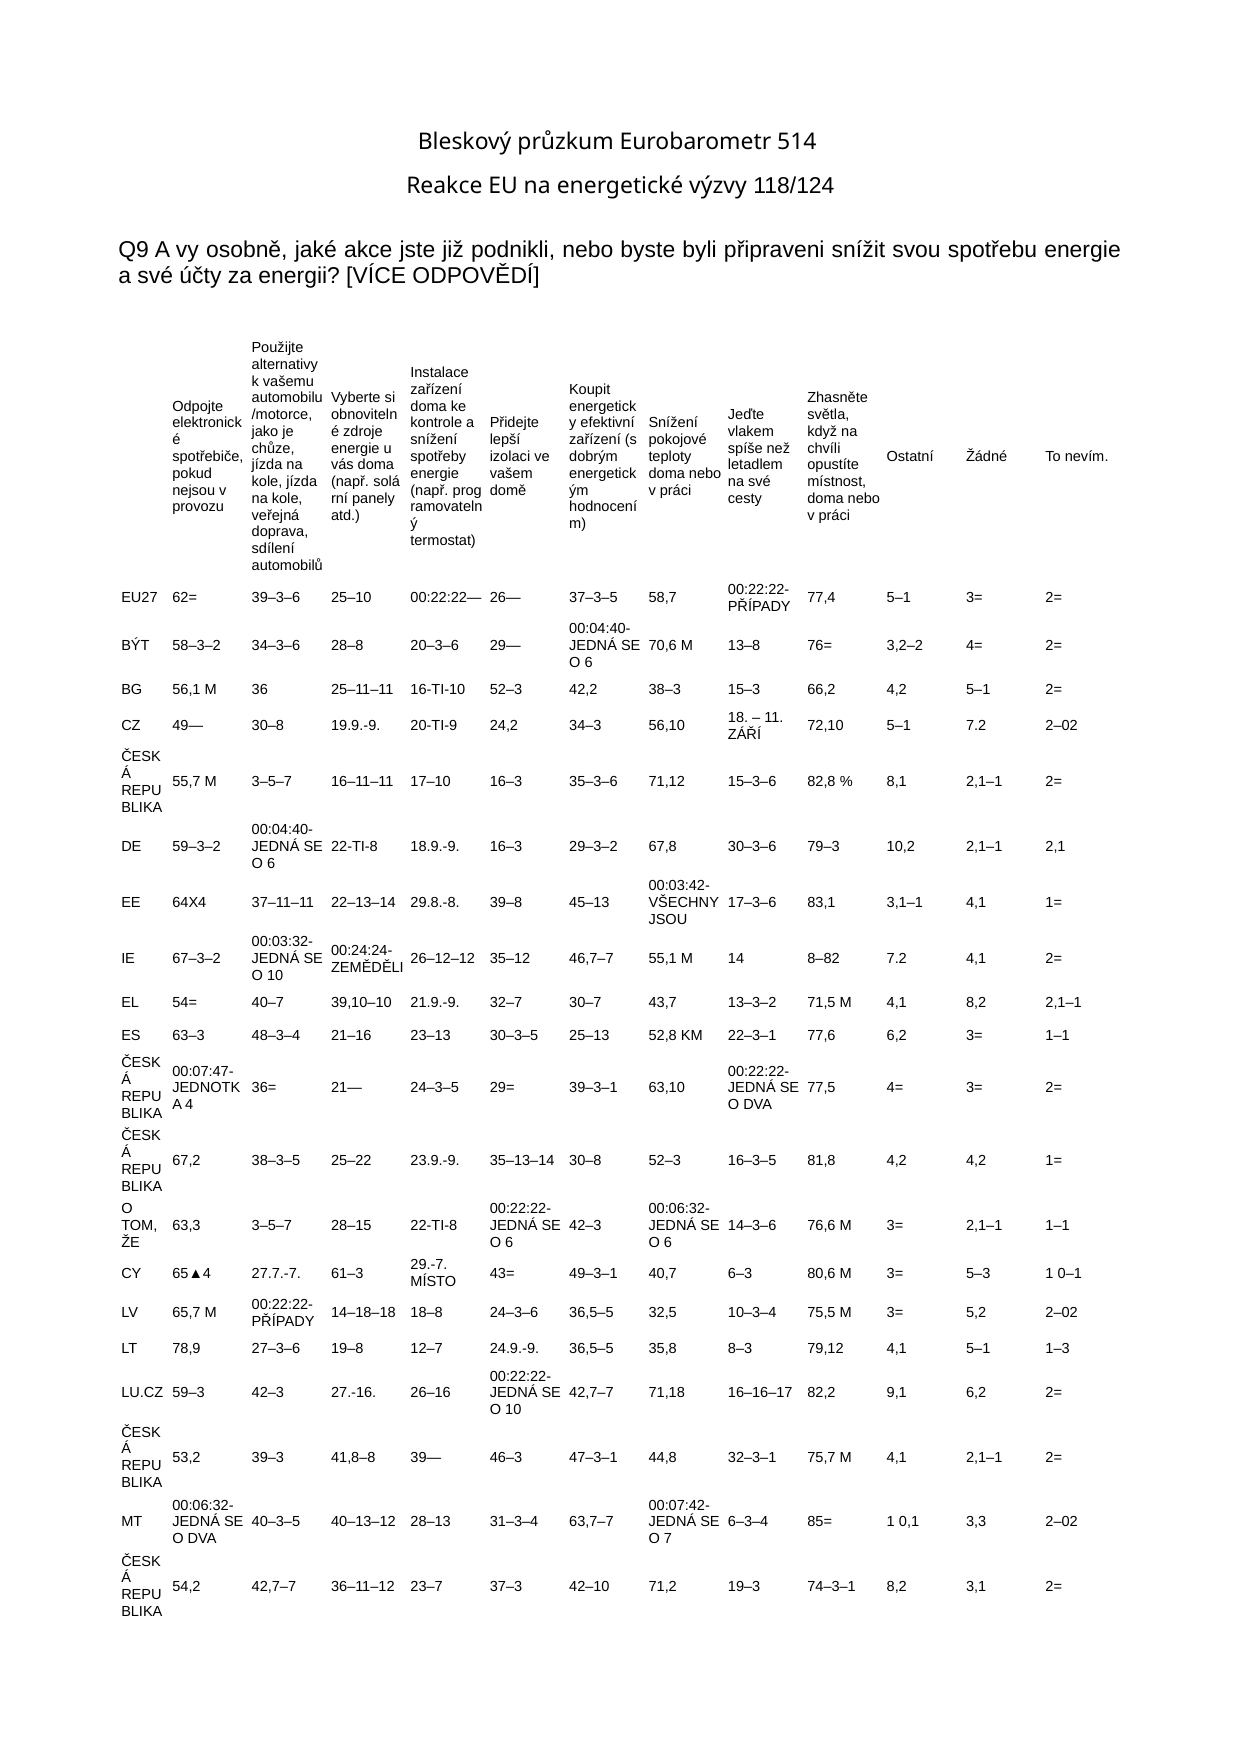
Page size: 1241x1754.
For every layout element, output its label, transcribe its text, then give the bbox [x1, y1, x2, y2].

table_cell 00:06:32-JEDNÁ SE O DVA [169, 1493, 248, 1549]
table_cell 1–1 [1042, 1197, 1122, 1253]
table_cell 10–3–4 [725, 1293, 804, 1332]
table_cell 59–3–2 [169, 818, 248, 874]
table_cell 2= [1042, 673, 1122, 706]
table_cell 39–8 [487, 874, 566, 930]
table_cell 1= [1042, 1124, 1122, 1197]
table_cell 1–3 [1042, 1332, 1122, 1364]
table_cell 5–1 [963, 673, 1042, 706]
table_cell 44,8 [645, 1420, 725, 1493]
table_cell 13–8 [725, 617, 804, 673]
table_cell 39— [407, 1420, 487, 1493]
table_cell 2,1–1 [1042, 986, 1122, 1019]
table_cell 21.9.-9. [407, 986, 487, 1019]
table_cell 22–13–14 [328, 874, 407, 930]
table_cell ČESKÁ REPUBLIKA [118, 1051, 169, 1124]
table_cell 59–3 [169, 1364, 248, 1420]
table_cell 15–3 [725, 673, 804, 706]
table_cell 39–3 [249, 1420, 328, 1493]
table_cell 83,1 [804, 874, 883, 930]
table_cell 63,10 [645, 1051, 725, 1124]
table_cell 63–3 [169, 1019, 248, 1051]
table_cell LU.CZ [118, 1364, 169, 1420]
table_cell 67,2 [169, 1124, 248, 1197]
table_cell 43,7 [645, 986, 725, 1019]
table_cell 4,1 [963, 874, 1042, 930]
table_cell 2= [1042, 930, 1122, 986]
table_cell 67–3–2 [169, 930, 248, 986]
table_header Použijte alternativy k vašemu automobilu/motorce, jako je chůze, jízda na kole, jízda na kole, veřejná doprava, sdílení automobilů [249, 334, 328, 578]
table_cell 58–3–2 [169, 617, 248, 673]
table_cell 71,12 [645, 745, 725, 818]
table_cell 76= [804, 617, 883, 673]
table_cell 82,8 % [804, 745, 883, 818]
table_cell 45–13 [566, 874, 645, 930]
table_cell 52,8 KM [645, 1019, 725, 1051]
table_cell 43= [487, 1253, 566, 1292]
table_cell 62= [169, 578, 248, 617]
table_header Koupit energeticky efektivní zařízení (s dobrým energetickým hodnocením) [566, 334, 645, 578]
table_cell 19–3 [725, 1550, 804, 1622]
table_cell 3,2–2 [884, 617, 963, 673]
table_cell 70,6 M [645, 617, 725, 673]
table_cell 2= [1042, 617, 1122, 673]
table_header Snížení pokojové teploty doma nebo v práci [645, 334, 725, 578]
table_cell 30–3–6 [725, 818, 804, 874]
table_cell 3,1 [963, 1550, 1042, 1622]
table_cell 75,7 M [804, 1420, 883, 1493]
table_cell 16–3 [487, 745, 566, 818]
table_cell MT [118, 1493, 169, 1549]
table_cell 72,10 [804, 706, 883, 745]
table_cell 3= [963, 578, 1042, 617]
table_cell 67,8 [645, 818, 725, 874]
table_cell 22-TI-8 [407, 1197, 487, 1253]
table_cell 22-TI-8 [328, 818, 407, 874]
table_cell 25–10 [328, 578, 407, 617]
table_cell 4,2 [963, 1124, 1042, 1197]
table_header Odpojte elektronické spotřebiče, pokud nejsou v provozu [169, 334, 248, 578]
table_cell 46–3 [487, 1420, 566, 1493]
table_header Žádné [963, 334, 1042, 578]
table_cell 42,7–7 [566, 1364, 645, 1420]
table_cell 00:07:47-JEDNOTKA 4 [169, 1051, 248, 1124]
table_cell 7.2 [963, 706, 1042, 745]
table_cell 36= [249, 1051, 328, 1124]
text Q9 A vy osobně, jaké akce jste již podnikli, nebo byste byli připraveni snížit svou spotřebu energie a své účty za energii? [VÍCE ODPOVĚDÍ] [118, 236, 1122, 289]
table_cell 56,10 [645, 706, 725, 745]
table_cell 61–3 [328, 1253, 407, 1292]
table_cell 35–3–6 [566, 745, 645, 818]
table_cell 36 [249, 673, 328, 706]
table_cell ČESKÁ REPUBLIKA [118, 745, 169, 818]
table_cell 8,2 [884, 1550, 963, 1622]
table_cell 16–3 [487, 818, 566, 874]
table_cell 42,2 [566, 673, 645, 706]
table_cell IE [118, 930, 169, 986]
table_cell 14–3–6 [725, 1197, 804, 1253]
table_cell 42–10 [566, 1550, 645, 1622]
table_cell 21— [328, 1051, 407, 1124]
table_cell 8,1 [884, 745, 963, 818]
table_cell 00:24:24-ZEMĚDĚLI [328, 930, 407, 986]
table_cell 42,7–7 [249, 1550, 328, 1622]
table_cell 6,2 [963, 1364, 1042, 1420]
table_header Jeďte vlakem spíše než letadlem na své cesty [725, 334, 804, 578]
table_cell 2,1–1 [963, 745, 1042, 818]
table_cell 2,1–1 [963, 1420, 1042, 1493]
table_cell 85= [804, 1493, 883, 1549]
table_cell 6,2 [884, 1019, 963, 1051]
table_cell 75,5 M [804, 1293, 883, 1332]
table_cell 7.2 [884, 930, 963, 986]
table_cell 42–3 [249, 1364, 328, 1420]
table_cell 00:22:22-PŘÍPADY [725, 578, 804, 617]
table_cell 2= [1042, 1550, 1122, 1622]
table_cell 47–3–1 [566, 1420, 645, 1493]
table_cell 24–3–5 [407, 1051, 487, 1124]
table_cell 15–3–6 [725, 745, 804, 818]
table_cell CY [118, 1253, 169, 1292]
table_cell 37–3–5 [566, 578, 645, 617]
table_cell 30–7 [566, 986, 645, 1019]
table_cell 29.8.-8. [407, 874, 487, 930]
table_cell 32–7 [487, 986, 566, 1019]
table_header Ostatní [884, 334, 963, 578]
table_cell 23.9.-9. [407, 1124, 487, 1197]
table_cell 8,2 [963, 986, 1042, 1019]
table_cell 6–3 [725, 1253, 804, 1292]
table_cell 2= [1042, 1364, 1122, 1420]
table_cell 4,1 [884, 1420, 963, 1493]
table_cell 82,2 [804, 1364, 883, 1420]
table_cell 37–11–11 [249, 874, 328, 930]
table_cell 24–3–6 [487, 1293, 566, 1332]
table_cell 30–8 [566, 1124, 645, 1197]
table_cell 21–16 [328, 1019, 407, 1051]
table_cell 23–13 [407, 1019, 487, 1051]
table_cell 27.-16. [328, 1364, 407, 1420]
table_cell 1 0,1 [884, 1493, 963, 1549]
table_cell 53,2 [169, 1420, 248, 1493]
table_cell 52–3 [645, 1124, 725, 1197]
table_cell 39–3–6 [249, 578, 328, 617]
table_cell 80,6 M [804, 1253, 883, 1292]
table_cell 40,7 [645, 1253, 725, 1292]
table_cell 28–8 [328, 617, 407, 673]
table_cell 16–3–5 [725, 1124, 804, 1197]
table_cell 71,5 M [804, 986, 883, 1019]
table_cell 3,1–1 [884, 874, 963, 930]
table_cell 35,8 [645, 1332, 725, 1364]
table_cell 4= [884, 1051, 963, 1124]
table_cell 26–16 [407, 1364, 487, 1420]
table_cell 19.9.-9. [328, 706, 407, 745]
table_cell 79–3 [804, 818, 883, 874]
table_cell 16–16–17 [725, 1364, 804, 1420]
table_cell 65,7 M [169, 1293, 248, 1332]
table_cell 2,1–1 [963, 1197, 1042, 1253]
table_cell 58,7 [645, 578, 725, 617]
table_cell 00:22:22— [407, 578, 487, 617]
table_cell 16-TI-10 [407, 673, 487, 706]
table_cell ČESKÁ REPUBLIKA [118, 1420, 169, 1493]
table_cell 20–3–6 [407, 617, 487, 673]
table_cell EE [118, 874, 169, 930]
table_cell 38–3 [645, 673, 725, 706]
table_header Zhasněte světla, když na chvíli opustíte místnost, doma nebo v práci [804, 334, 883, 578]
table_cell 16–11–11 [328, 745, 407, 818]
table_header To nevím. [1042, 334, 1122, 578]
table_cell LT [118, 1332, 169, 1364]
table_cell 19–8 [328, 1332, 407, 1364]
table_cell 29–3–2 [566, 818, 645, 874]
table_cell 3= [963, 1051, 1042, 1124]
table_cell 1= [1042, 874, 1122, 930]
table_cell 31–3–4 [487, 1493, 566, 1549]
table_cell 26–12–12 [407, 930, 487, 986]
table_cell 24.9.-9. [487, 1332, 566, 1364]
table_cell 3= [884, 1253, 963, 1292]
table_cell 71,18 [645, 1364, 725, 1420]
table_cell 2,1–1 [963, 818, 1042, 874]
table_cell 17–3–6 [725, 874, 804, 930]
table_header [118, 334, 169, 578]
table_cell 18–8 [407, 1293, 487, 1332]
table_cell 30–8 [249, 706, 328, 745]
table_cell 40–13–12 [328, 1493, 407, 1549]
table_cell 25–11–11 [328, 673, 407, 706]
table_cell 3–5–7 [249, 1197, 328, 1253]
table_cell 2= [1042, 1420, 1122, 1493]
table_cell ES [118, 1019, 169, 1051]
table_cell 00:04:40-JEDNÁ SE O 6 [566, 617, 645, 673]
table_cell 40–3–5 [249, 1493, 328, 1549]
table_cell 3= [884, 1293, 963, 1332]
table_cell LV [118, 1293, 169, 1332]
table_cell 18.9.-9. [407, 818, 487, 874]
table_cell 24,2 [487, 706, 566, 745]
table_cell ČESKÁ REPUBLIKA [118, 1550, 169, 1622]
table_cell 78,9 [169, 1332, 248, 1364]
table_cell 81,8 [804, 1124, 883, 1197]
table_cell 63,3 [169, 1197, 248, 1253]
table_cell 48–3–4 [249, 1019, 328, 1051]
table_cell 3,3 [963, 1493, 1042, 1549]
table_cell 35–12 [487, 930, 566, 986]
table_cell 4,1 [963, 930, 1042, 986]
table_cell 76,6 M [804, 1197, 883, 1253]
table_cell 00:22:22-PŘÍPADY [249, 1293, 328, 1332]
table_cell 46,7–7 [566, 930, 645, 986]
table_header Instalace zařízení doma ke kontrole a snížení spotřeby energie (např. programovatelný termostat) [407, 334, 487, 578]
table_cell 4,1 [884, 1332, 963, 1364]
table_cell 77,4 [804, 578, 883, 617]
table_cell 5–1 [884, 706, 963, 745]
table_cell 2= [1042, 1051, 1122, 1124]
table_cell 63,7–7 [566, 1493, 645, 1549]
table_cell 36–11–12 [328, 1550, 407, 1622]
table_cell 9,1 [884, 1364, 963, 1420]
table_cell 32–3–1 [725, 1420, 804, 1493]
table_cell O TOM, ŽE [118, 1197, 169, 1253]
table_cell BG [118, 673, 169, 706]
table_cell 71,2 [645, 1550, 725, 1622]
table_cell 27–3–6 [249, 1332, 328, 1364]
table_cell 29.-7. MÍSTO [407, 1253, 487, 1292]
table_cell 12–7 [407, 1332, 487, 1364]
table_cell 30–3–5 [487, 1019, 566, 1051]
table_cell 5–1 [963, 1332, 1042, 1364]
table_cell 3–5–7 [249, 745, 328, 818]
table_cell 5–3 [963, 1253, 1042, 1292]
table_header Přidejte lepší izolaci ve vašem domě [487, 334, 566, 578]
table_cell 2,1 [1042, 818, 1122, 874]
table_cell 00:22:22-JEDNÁ SE O 6 [487, 1197, 566, 1253]
table_cell 00:03:42-VŠECHNY JSOU [645, 874, 725, 930]
table_cell CZ [118, 706, 169, 745]
table_cell 34–3 [566, 706, 645, 745]
table_cell 00:22:22-JEDNÁ SE O 10 [487, 1364, 566, 1420]
table_header Vyberte si obnovitelné zdroje energie u vás doma (např. solární panely atd.) [328, 334, 407, 578]
table_cell 26— [487, 578, 566, 617]
table_cell 39,10–10 [328, 986, 407, 1019]
table_cell 34–3–6 [249, 617, 328, 673]
table_cell 38–3–5 [249, 1124, 328, 1197]
table_cell 13–3–2 [725, 986, 804, 1019]
table_cell 54,2 [169, 1550, 248, 1622]
table_cell EU27 [118, 578, 169, 617]
table_cell 5–1 [884, 578, 963, 617]
table_cell BÝT [118, 617, 169, 673]
table_cell 39–3–1 [566, 1051, 645, 1124]
table_cell 54= [169, 986, 248, 1019]
table_cell 8–3 [725, 1332, 804, 1364]
table_cell 27.7.-7. [249, 1253, 328, 1292]
table_cell 14–18–18 [328, 1293, 407, 1332]
table_cell 1–1 [1042, 1019, 1122, 1051]
table_cell 64X4 [169, 874, 248, 930]
table_cell 25–13 [566, 1019, 645, 1051]
table_cell 49–3–1 [566, 1253, 645, 1292]
table_cell 29= [487, 1051, 566, 1124]
table_cell 52–3 [487, 673, 566, 706]
table_cell 40–7 [249, 986, 328, 1019]
table_cell 32,5 [645, 1293, 725, 1332]
table_cell 6–3–4 [725, 1493, 804, 1549]
table_cell 42–3 [566, 1197, 645, 1253]
table_cell 2–02 [1042, 1293, 1122, 1332]
table_cell 17–10 [407, 745, 487, 818]
table_cell 10,2 [884, 818, 963, 874]
table_cell 3= [963, 1019, 1042, 1051]
table_cell 2–02 [1042, 706, 1122, 745]
table_cell 29— [487, 617, 566, 673]
table_cell 3= [884, 1197, 963, 1253]
table_cell 4,2 [884, 673, 963, 706]
table_cell 2= [1042, 578, 1122, 617]
table_cell 28–15 [328, 1197, 407, 1253]
table_cell 79,12 [804, 1332, 883, 1364]
table_cell 5,2 [963, 1293, 1042, 1332]
table_cell 20-TI-9 [407, 706, 487, 745]
table_cell 2–02 [1042, 1493, 1122, 1549]
table_cell 18. – 11. ZÁŘÍ [725, 706, 804, 745]
table_cell 00:03:32-JEDNÁ SE O 10 [249, 930, 328, 986]
table_cell 28–13 [407, 1493, 487, 1549]
table_cell 66,2 [804, 673, 883, 706]
table_cell 4= [963, 617, 1042, 673]
table_cell DE [118, 818, 169, 874]
table_cell 23–7 [407, 1550, 487, 1622]
table_cell 77,5 [804, 1051, 883, 1124]
table_cell ČESKÁ REPUBLIKA [118, 1124, 169, 1197]
table_cell 4,1 [884, 986, 963, 1019]
table_cell 00:04:40-JEDNÁ SE O 6 [249, 818, 328, 874]
table_cell 37–3 [487, 1550, 566, 1622]
table_cell 25–22 [328, 1124, 407, 1197]
table_cell 8–82 [804, 930, 883, 986]
table_cell 14 [725, 930, 804, 986]
table_cell 2= [1042, 745, 1122, 818]
table_cell 36,5–5 [566, 1293, 645, 1332]
table_cell EL [118, 986, 169, 1019]
table_cell 65▲4 [169, 1253, 248, 1292]
table_cell 36,5–5 [566, 1332, 645, 1364]
table_cell 49— [169, 706, 248, 745]
table_cell 00:06:32-JEDNÁ SE O 6 [645, 1197, 725, 1253]
table_cell 41,8–8 [328, 1420, 407, 1493]
table_cell 55,7 M [169, 745, 248, 818]
table_cell 4,2 [884, 1124, 963, 1197]
table_cell 35–13–14 [487, 1124, 566, 1197]
table_cell 74–3–1 [804, 1550, 883, 1622]
table_cell 22–3–1 [725, 1019, 804, 1051]
table_cell 1 0–1 [1042, 1253, 1122, 1292]
table_cell 56,1 M [169, 673, 248, 706]
table_cell 77,6 [804, 1019, 883, 1051]
table_cell 00:07:42-JEDNÁ SE O 7 [645, 1493, 725, 1549]
table_cell 55,1 M [645, 930, 725, 986]
table_cell 00:22:22-JEDNÁ SE O DVA [725, 1051, 804, 1124]
